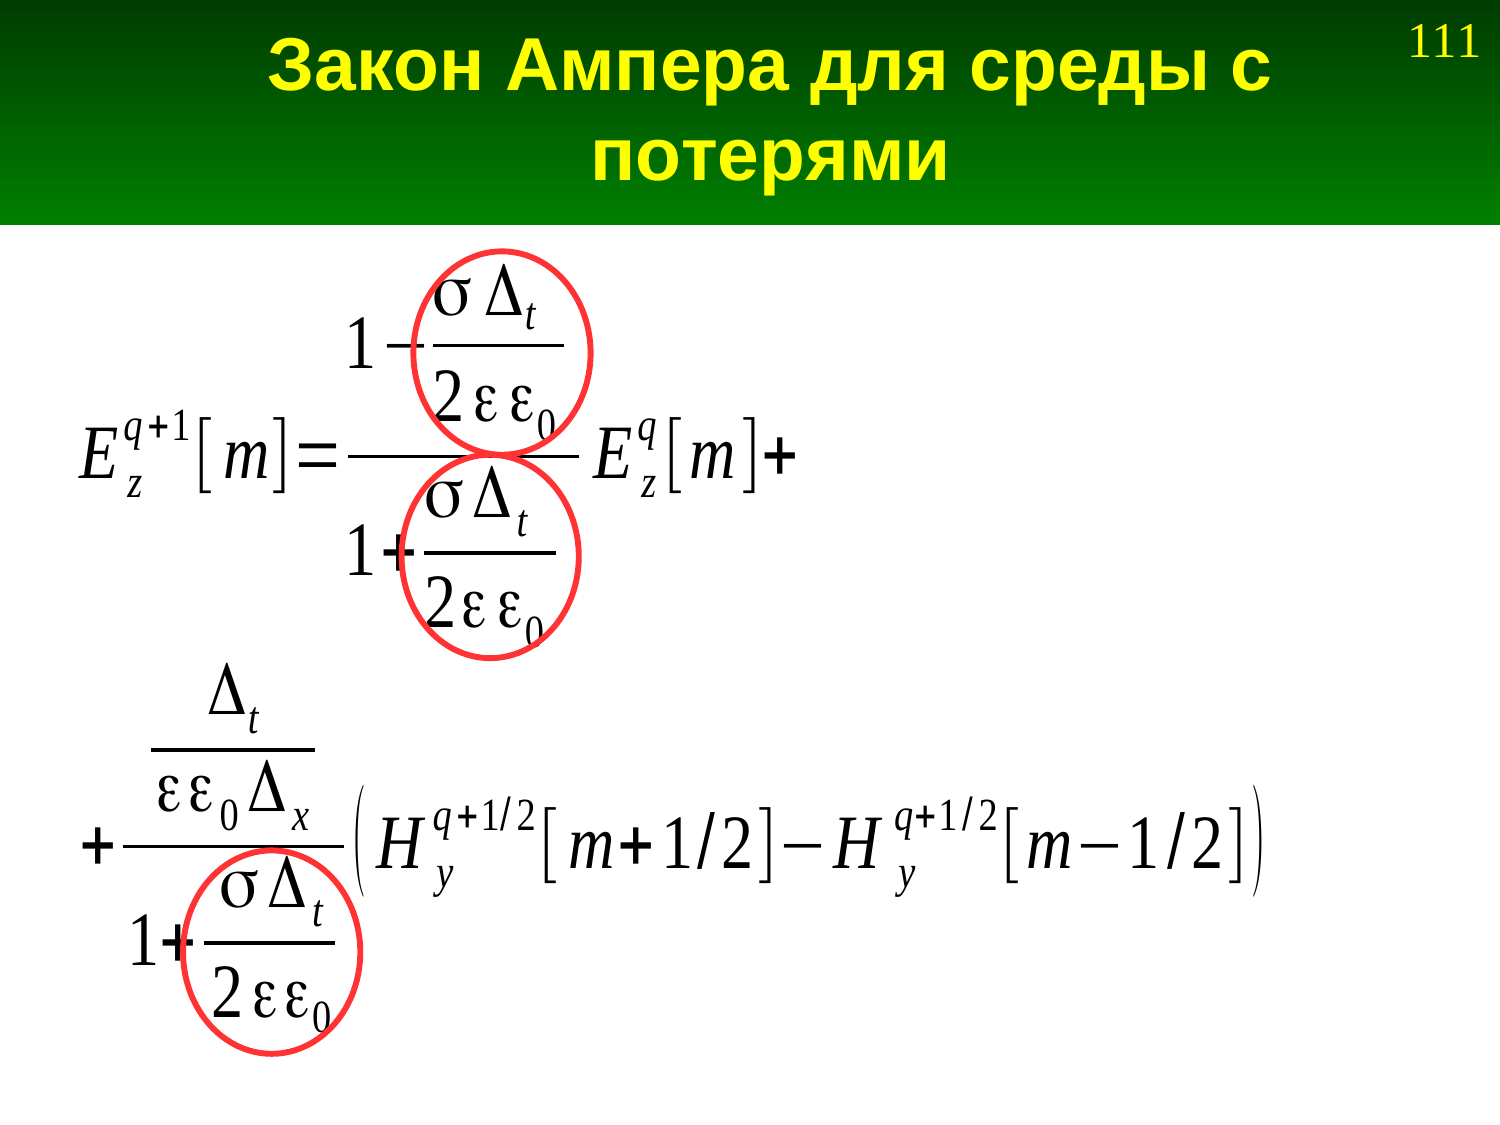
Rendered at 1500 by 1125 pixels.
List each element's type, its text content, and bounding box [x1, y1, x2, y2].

chart [417, 257, 587, 451]
chart [405, 458, 575, 655]
chart [59, 257, 1279, 1045]
title Закон Ампера для среды с потерями [100, 7, 1441, 204]
chart [187, 854, 357, 1045]
